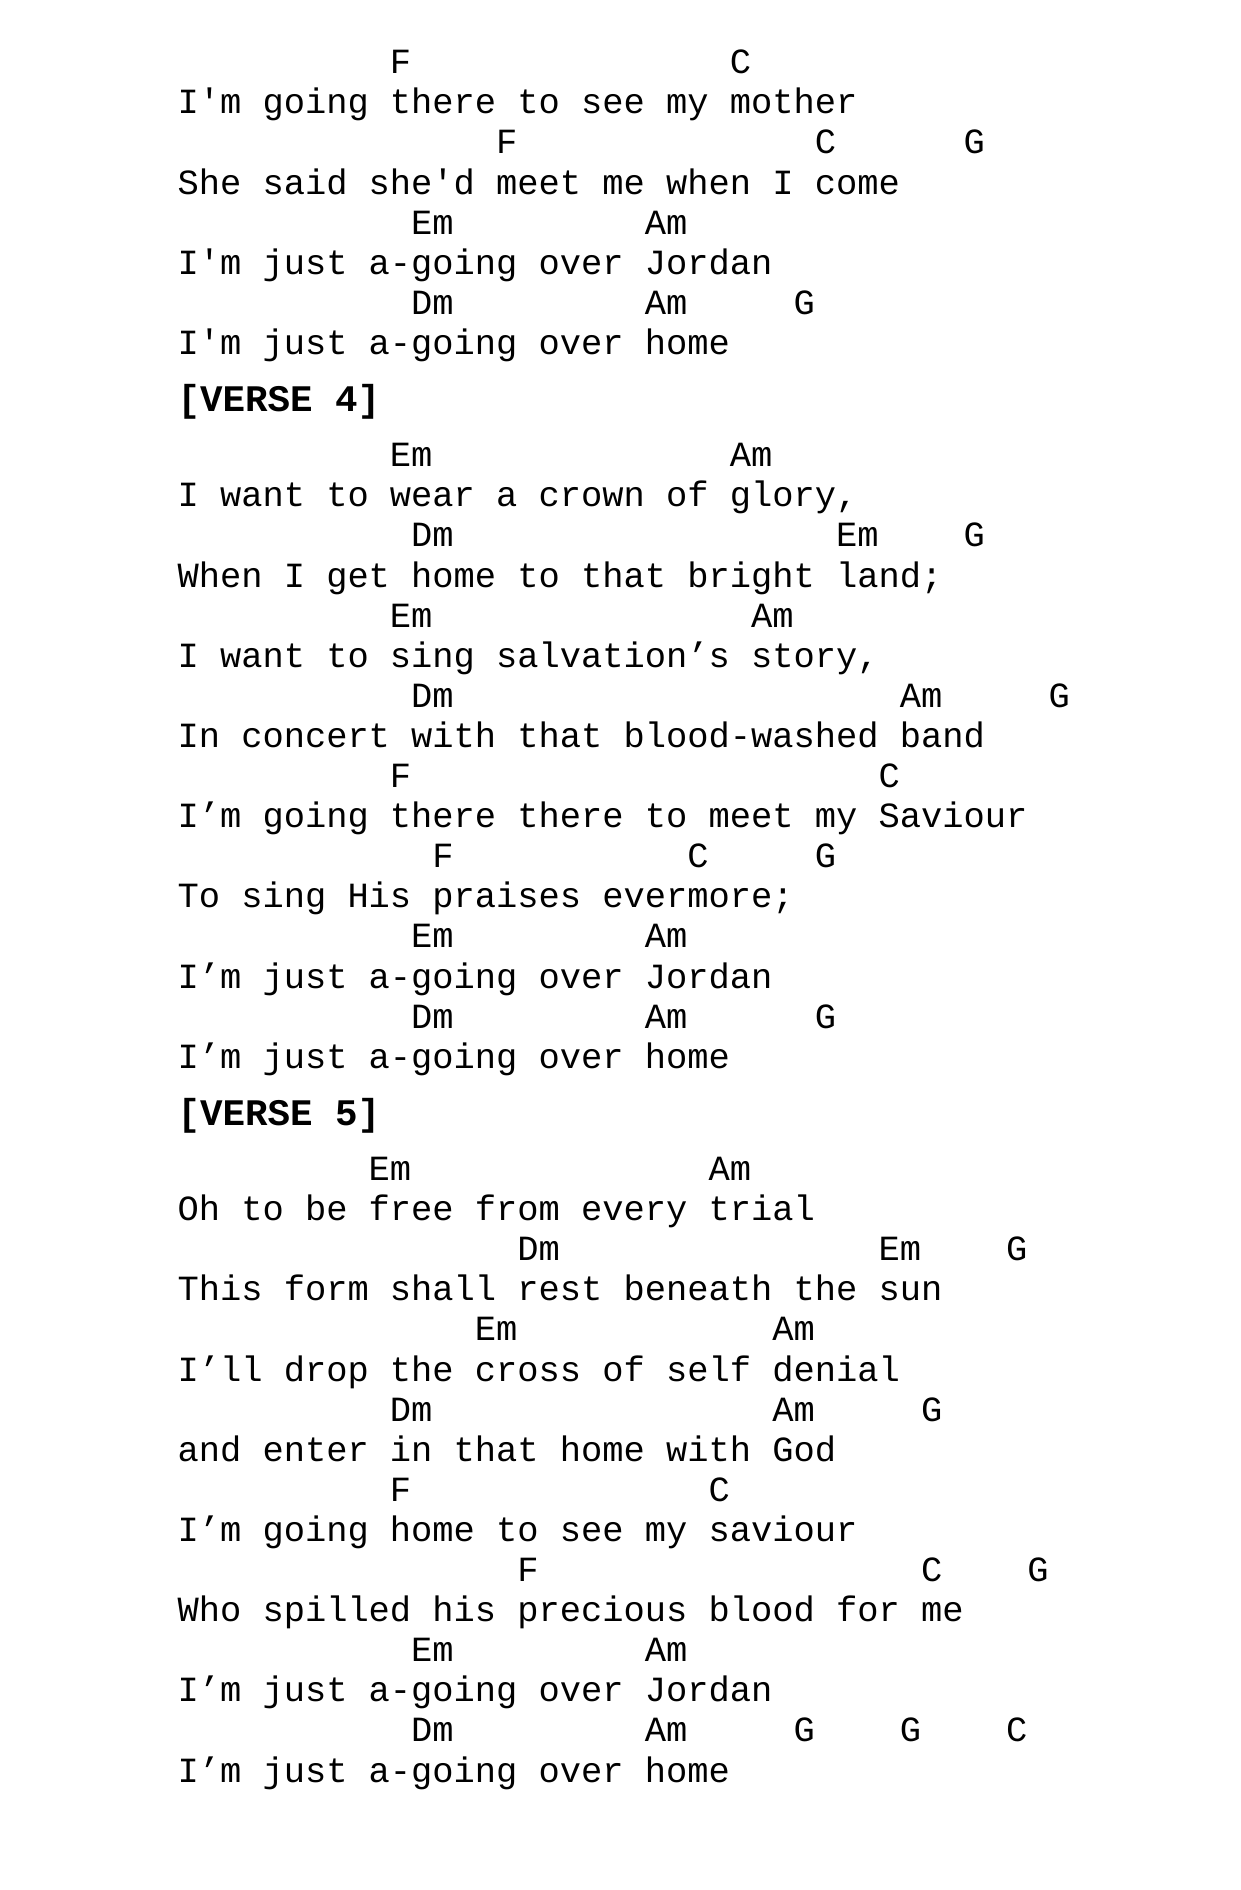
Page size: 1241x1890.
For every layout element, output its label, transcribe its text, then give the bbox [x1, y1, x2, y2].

text F C G [177, 1552, 1196, 1592]
text I'm just a-going over Jordan [177, 245, 1196, 285]
text I want to sing salvation’s story, [177, 638, 1196, 678]
text Em Am [177, 1151, 1196, 1191]
text Em Am [177, 1632, 1196, 1672]
subtitle [VERSE 4] [177, 380, 1196, 422]
text When I get home to that bright land; [177, 557, 1196, 598]
text F C G [177, 124, 1196, 164]
text I’m going home to see my saviour [177, 1512, 1196, 1552]
text Em Am [177, 1311, 1196, 1351]
text Dm Am G [177, 1392, 1196, 1432]
text Oh to be free from every trial [177, 1191, 1196, 1231]
text F C [177, 758, 1196, 798]
text I’m just a-going over Jordan [177, 1672, 1196, 1712]
text She said she'd meet me when I come [177, 164, 1196, 205]
text F C [177, 44, 1196, 84]
text I’m just a-going over home [177, 1039, 1196, 1079]
text Dm Am G [177, 678, 1196, 718]
text Em Am [177, 918, 1196, 958]
text I'm just a-going over home [177, 325, 1196, 365]
text Who spilled his precious blood for me [177, 1592, 1196, 1632]
text This form shall rest beneath the sun [177, 1271, 1196, 1311]
text Dm Em G [177, 517, 1196, 557]
text Em Am [177, 205, 1196, 245]
text I’m just a-going over Jordan [177, 958, 1196, 999]
text I'm going there to see my mother [177, 84, 1196, 124]
text and enter in that home with God [177, 1432, 1196, 1472]
text Em Am [177, 437, 1196, 477]
text Dm Am G G C [177, 1712, 1196, 1752]
text F C [177, 1472, 1196, 1512]
text I want to wear a crown of glory, [177, 477, 1196, 517]
text I’m just a-going over home [177, 1752, 1196, 1793]
text Dm Em G [177, 1231, 1196, 1271]
text I’m going there there to meet my Saviour [177, 798, 1196, 838]
text In concert with that blood-washed band [177, 718, 1196, 758]
text Dm Am G [177, 999, 1196, 1039]
text I’ll drop the cross of self denial [177, 1351, 1196, 1392]
subtitle [VERSE 5] [177, 1094, 1196, 1136]
text Dm Am G [177, 285, 1196, 325]
text To sing His praises evermore; [177, 878, 1196, 918]
text Em Am [177, 598, 1196, 638]
text F C G [177, 838, 1196, 878]
